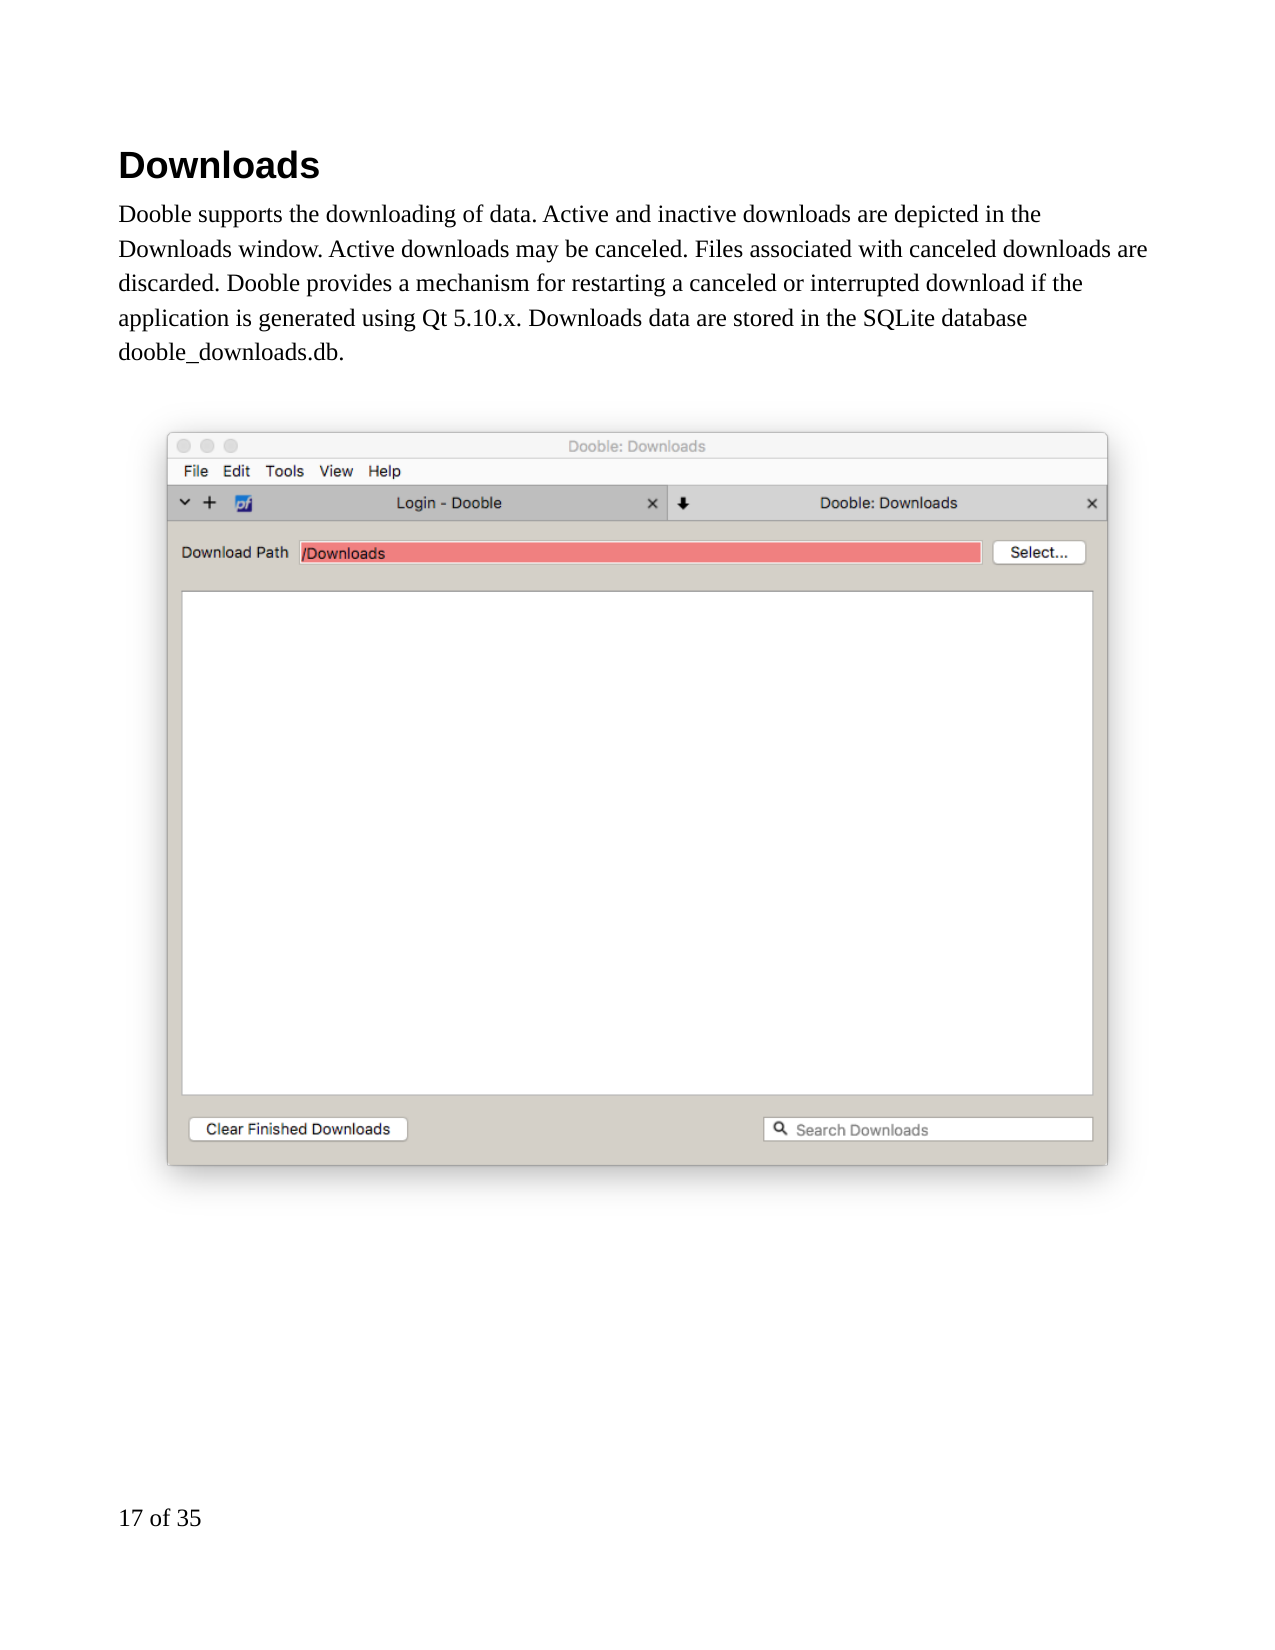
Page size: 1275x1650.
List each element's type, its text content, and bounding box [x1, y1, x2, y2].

text Dooble supports the downloading of data. Active and inactive downloads are depicted in the Downloads window. Active downloads may be canceled. Files associated with canceled downloads are discarded. Dooble provides a mechanism for restarting a canceled or interrupted download if the application is generated using Qt 5.10.x. Downloads data are stored in the SQLite database dooble_downloads.db. [118, 199, 1157, 366]
subtitle Downloads [118, 143, 1157, 187]
picture [118, 394, 1157, 1224]
